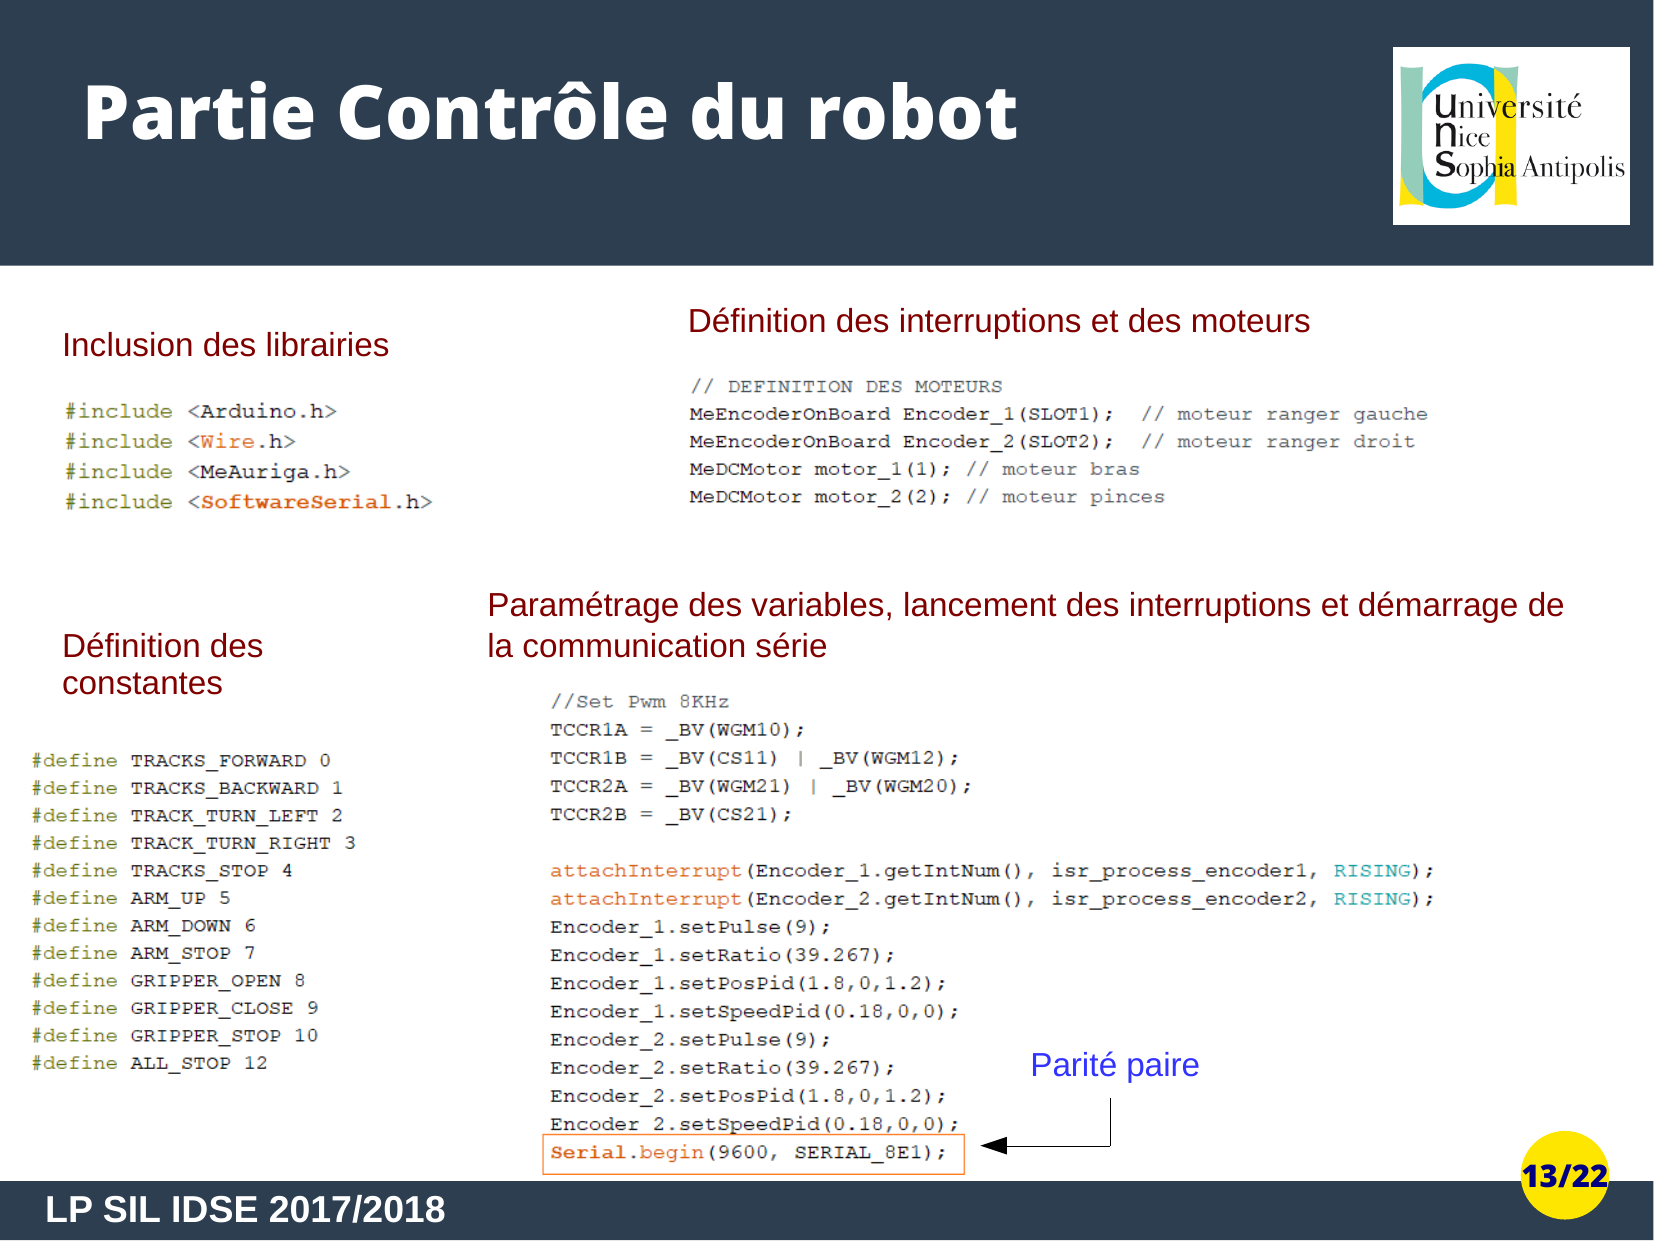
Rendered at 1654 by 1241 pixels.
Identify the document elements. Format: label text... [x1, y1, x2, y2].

text_box Parité paire [1015, 1039, 1252, 1111]
text_box Définition des interruptions et des moteurs [673, 295, 1359, 367]
title Partie Contrôle du robot [82, 49, 1430, 172]
text_box Inclusion des librairies [47, 318, 461, 390]
text_box Paramétrage des variables, lancement des interruptions et démarrage de la communication série [472, 578, 1595, 674]
picture [53, 389, 465, 530]
text_box Définition des constantes [47, 619, 390, 709]
picture [23, 744, 369, 1080]
picture [684, 366, 1441, 520]
picture [1393, 47, 1630, 225]
picture [531, 674, 1448, 1176]
